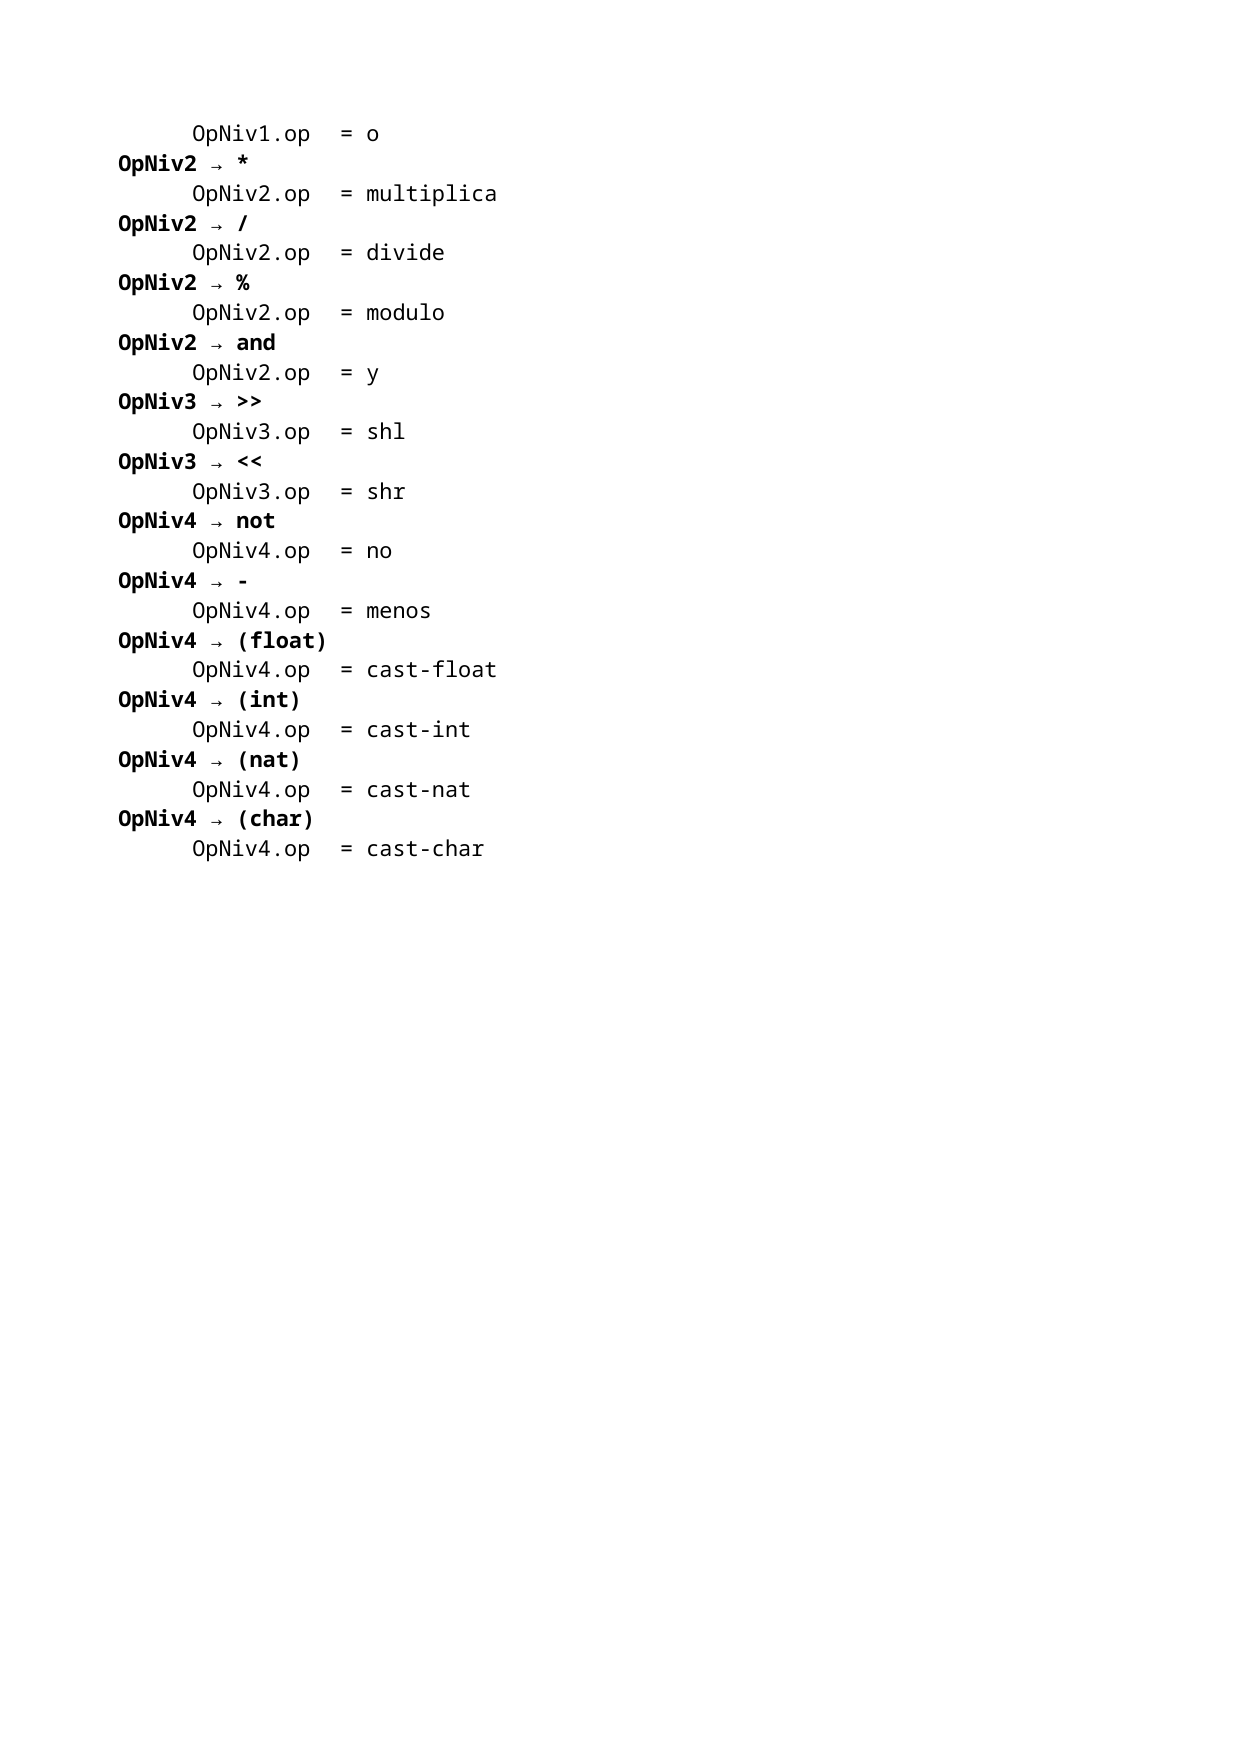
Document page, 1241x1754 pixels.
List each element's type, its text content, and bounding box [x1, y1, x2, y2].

text OpNiv4 → not [118, 505, 1122, 535]
text OpNiv2.op = multiplica [118, 178, 1122, 207]
text OpNiv4 → (float) [118, 624, 1122, 654]
text OpNiv4 → (nat) [118, 744, 1122, 773]
text OpNiv4 → - [118, 565, 1122, 595]
text OpNiv4 → (char) [118, 803, 1122, 833]
text OpNiv1.op = o [118, 118, 1122, 148]
text OpNiv2 → and [118, 327, 1122, 356]
text OpNiv3 → << [118, 446, 1122, 476]
text OpNiv4.op = cast-float [118, 654, 1122, 684]
text OpNiv4 → (int) [118, 684, 1122, 714]
text OpNiv4.op = menos [118, 595, 1122, 624]
text OpNiv2.op = modulo [118, 297, 1122, 327]
text OpNiv2 → * [118, 148, 1122, 178]
text OpNiv3.op = shr [118, 476, 1122, 505]
text OpNiv2 → % [118, 267, 1122, 297]
text OpNiv2 → / [118, 207, 1122, 237]
text OpNiv4.op = cast-char [118, 833, 1122, 863]
text OpNiv4.op = cast-int [118, 714, 1122, 744]
text OpNiv3 → >> [118, 386, 1122, 416]
text OpNiv4.op = no [118, 535, 1122, 565]
text OpNiv2.op = divide [118, 237, 1122, 267]
text OpNiv3.op = shl [118, 416, 1122, 446]
text OpNiv4.op = cast-nat [118, 773, 1122, 803]
text OpNiv2.op = y [118, 356, 1122, 386]
